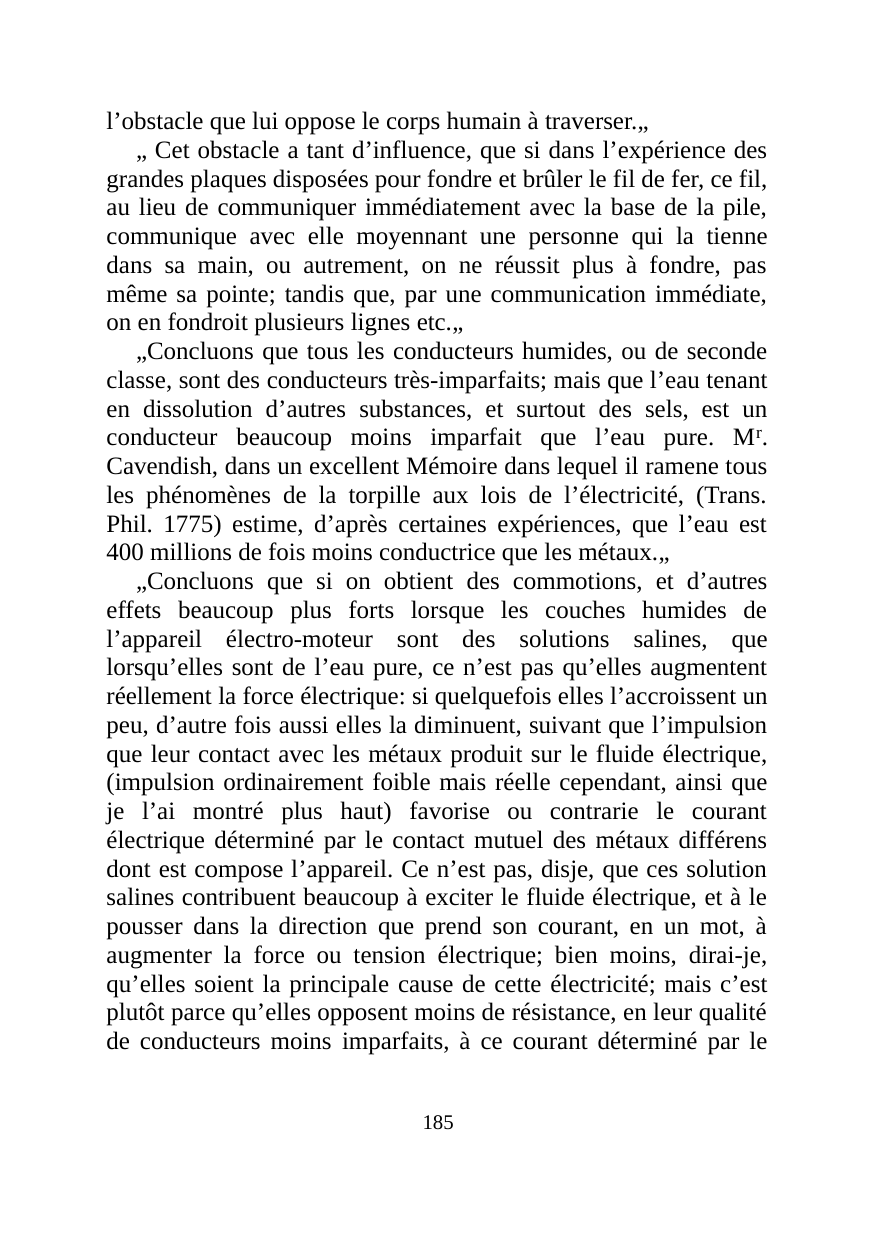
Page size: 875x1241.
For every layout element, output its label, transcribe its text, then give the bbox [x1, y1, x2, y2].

text „Concluons que si on obtient des commotions, et d’autres effets beaucoup plus forts lorsque les couches humides de l’appareil électro-moteur sont des solutions salines, que lorsqu’elles sont de l’eau pure, ce n’est pas qu’elles augmentent réellement la force électrique: si quelquefois elles l’accroissent un peu, d’autre fois aussi elles la diminuent, suivant que l’impulsion que leur contact avec les métaux produit sur le fluide électrique, (impulsion ordinairement foible mais réelle cependant, ainsi que je l’ai montré plus haut) favorise ou contrarie le courant électrique déterminé par le contact mutuel des métaux différens dont est compose l’appareil. Ce n’est pas, disje, que ces solution salines contribuent beaucoup à exciter le fluide électrique, et à le pousser dans la direction que prend son courant, en un mot, à augmenter la force ou tension électrique; bien moins, dirai-je, qu’elles soient la principale cause de cette électricité; mais c’est plutôt parce qu’elles opposent moins de résistance, en leur qualité de conducteurs moins imparfaits, à ce courant déterminé par le [106, 566, 768, 1055]
text l’obstacle que lui oppose le corps humain à traverser.„ [106, 106, 768, 135]
text „ Cet obstacle a tant d’influence, que si dans l’expérience des grandes plaques disposées pour fondre et brûler le fil de fer, ce fil, au lieu de communiquer immédiatement avec la base de la pile, communique avec elle moyennant une personne qui la tienne dans sa main, ou autrement, on ne réussit plus à fondre, pas même sa pointe; tandis que, par une communication immédiate, on en fondroit plusieurs lignes etc.„ [106, 135, 768, 336]
text „Concluons que tous les conducteurs humides, ou de seconde classe, sont des conducteurs très-imparfaits; mais que l’eau tenant en dissolution d’autres substances, et surtout des sels, est un conducteur beaucoup moins imparfait que l’eau pure. Mr. Cavendish, dans un excellent Mémoire dans lequel il ramene tous les phénomènes de la torpille aux lois de l’électricité, (Trans. Phil. 1775) estime, d’après certaines expériences, que l’eau est 400 millions de fois moins conductrice que les métaux.„ [106, 336, 768, 566]
